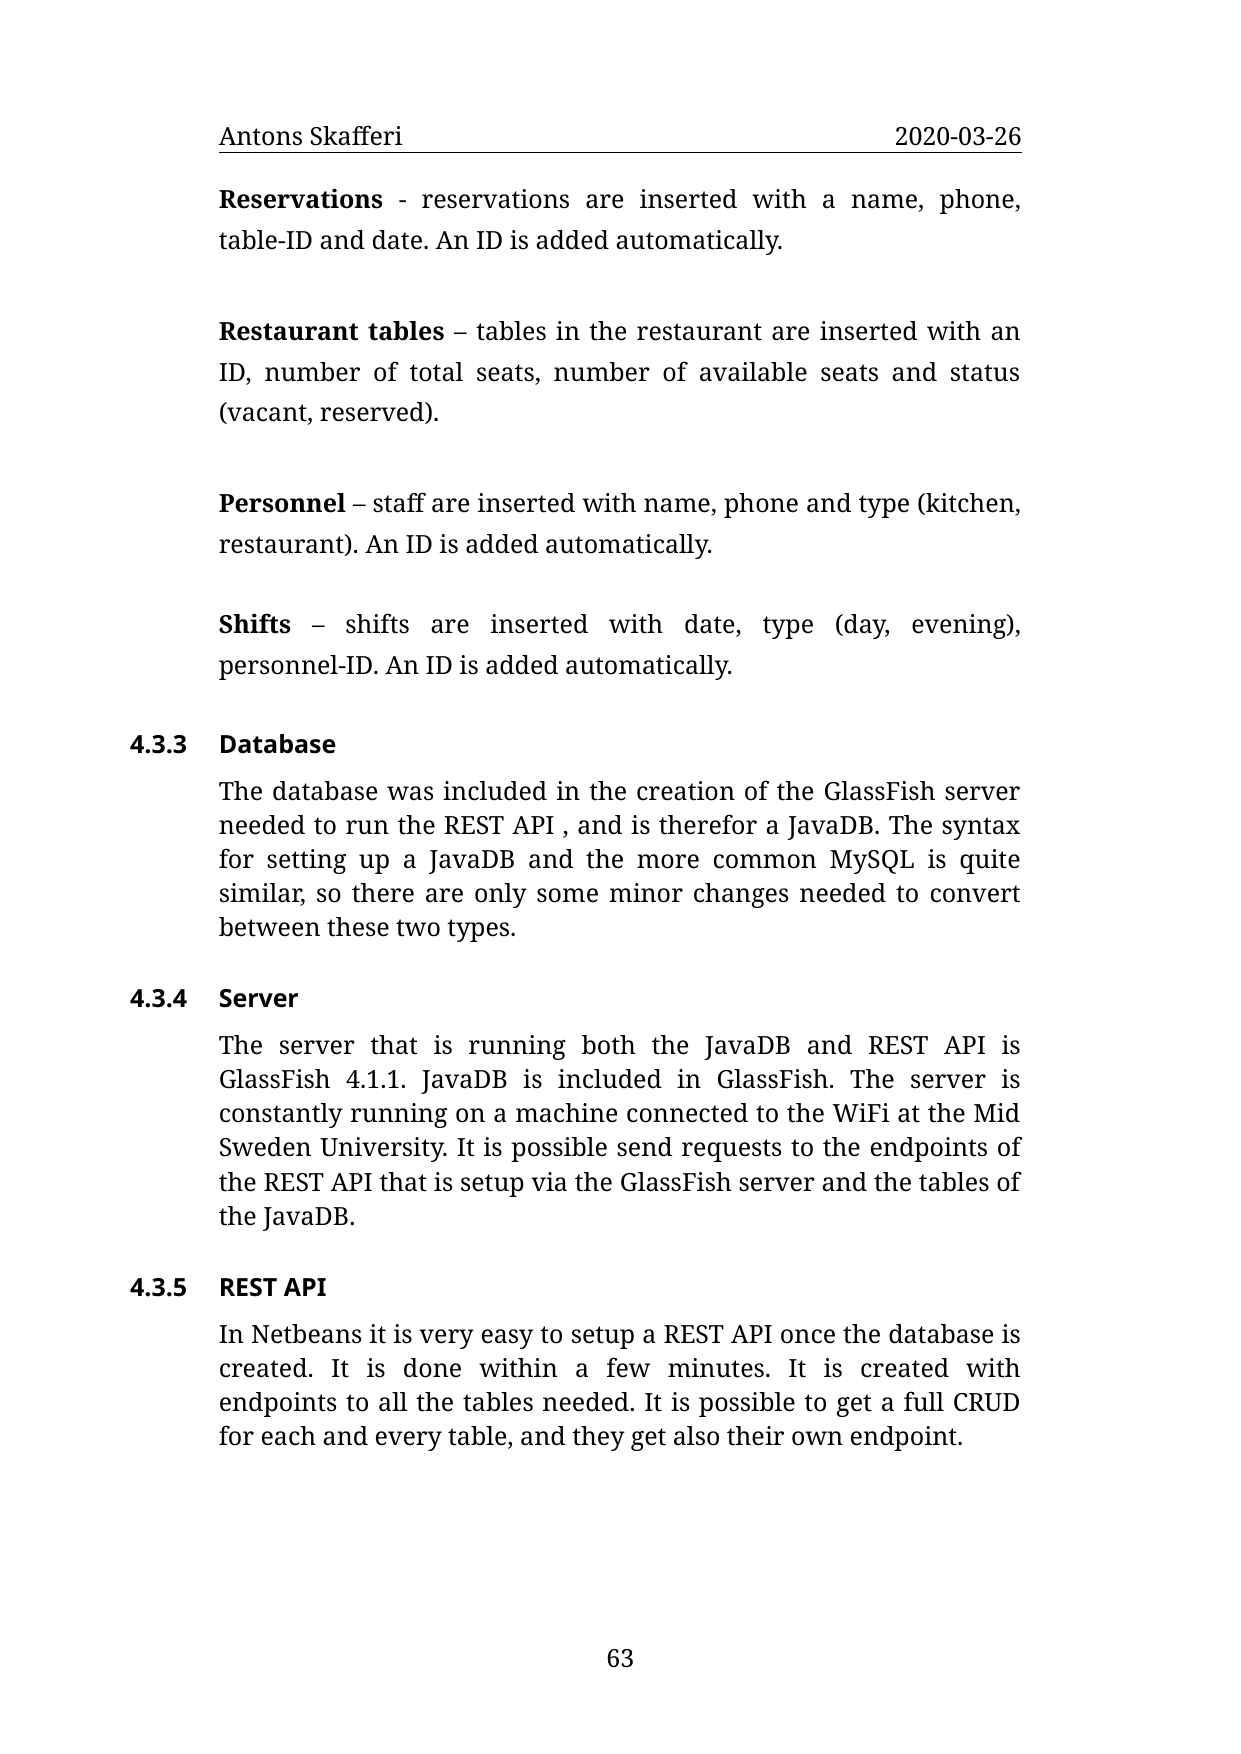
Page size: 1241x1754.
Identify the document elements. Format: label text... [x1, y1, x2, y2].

text In Netbeans it is very easy to setup a REST API once the database is created. It is done within a few minutes. It is created with endpoints to all the tables needed. It is possible to get a full CRUD for each and every table, and they get also their own endpoint. [218, 1317, 1022, 1453]
text Shifts – shifts are inserted with date, type (day, evening), personnel-ID. An ID is added automatically. [218, 607, 1022, 682]
text The database was included in the creation of the GlassFish server needed to run the REST API , and is therefor a JavaDB. The syntax for setting up a JavaDB and the more common MySQL is quite similar, so there are only some minor changes needed to convert between these two types. [218, 773, 1022, 944]
text Personnel – staff are inserted with name, phone and type (kitchen, restaurant). An ID is added automatically. [218, 486, 1022, 561]
text Reservations - reservations are inserted with a name, phone, table-ID and date. An ID is added automatically. [218, 182, 1022, 257]
subtitle REST API [130, 1269, 1022, 1303]
subtitle Database [130, 726, 1022, 760]
text The server that is running both the JavaDB and REST API is GlassFish 4.1.1. JavaDB is included in GlassFish. The server is constantly running on a machine connected to the WiFi at the Mid Sweden University. It is possible send requests to the endpoints of the REST API that is setup via the GlassFish server and the tables of the JavaDB. [218, 1028, 1022, 1232]
text Restaurant tables – tables in the restaurant are inserted with an ID, number of total seats, number of available seats and status (vacant, reserved). [218, 313, 1022, 429]
subtitle Server [130, 981, 1022, 1015]
